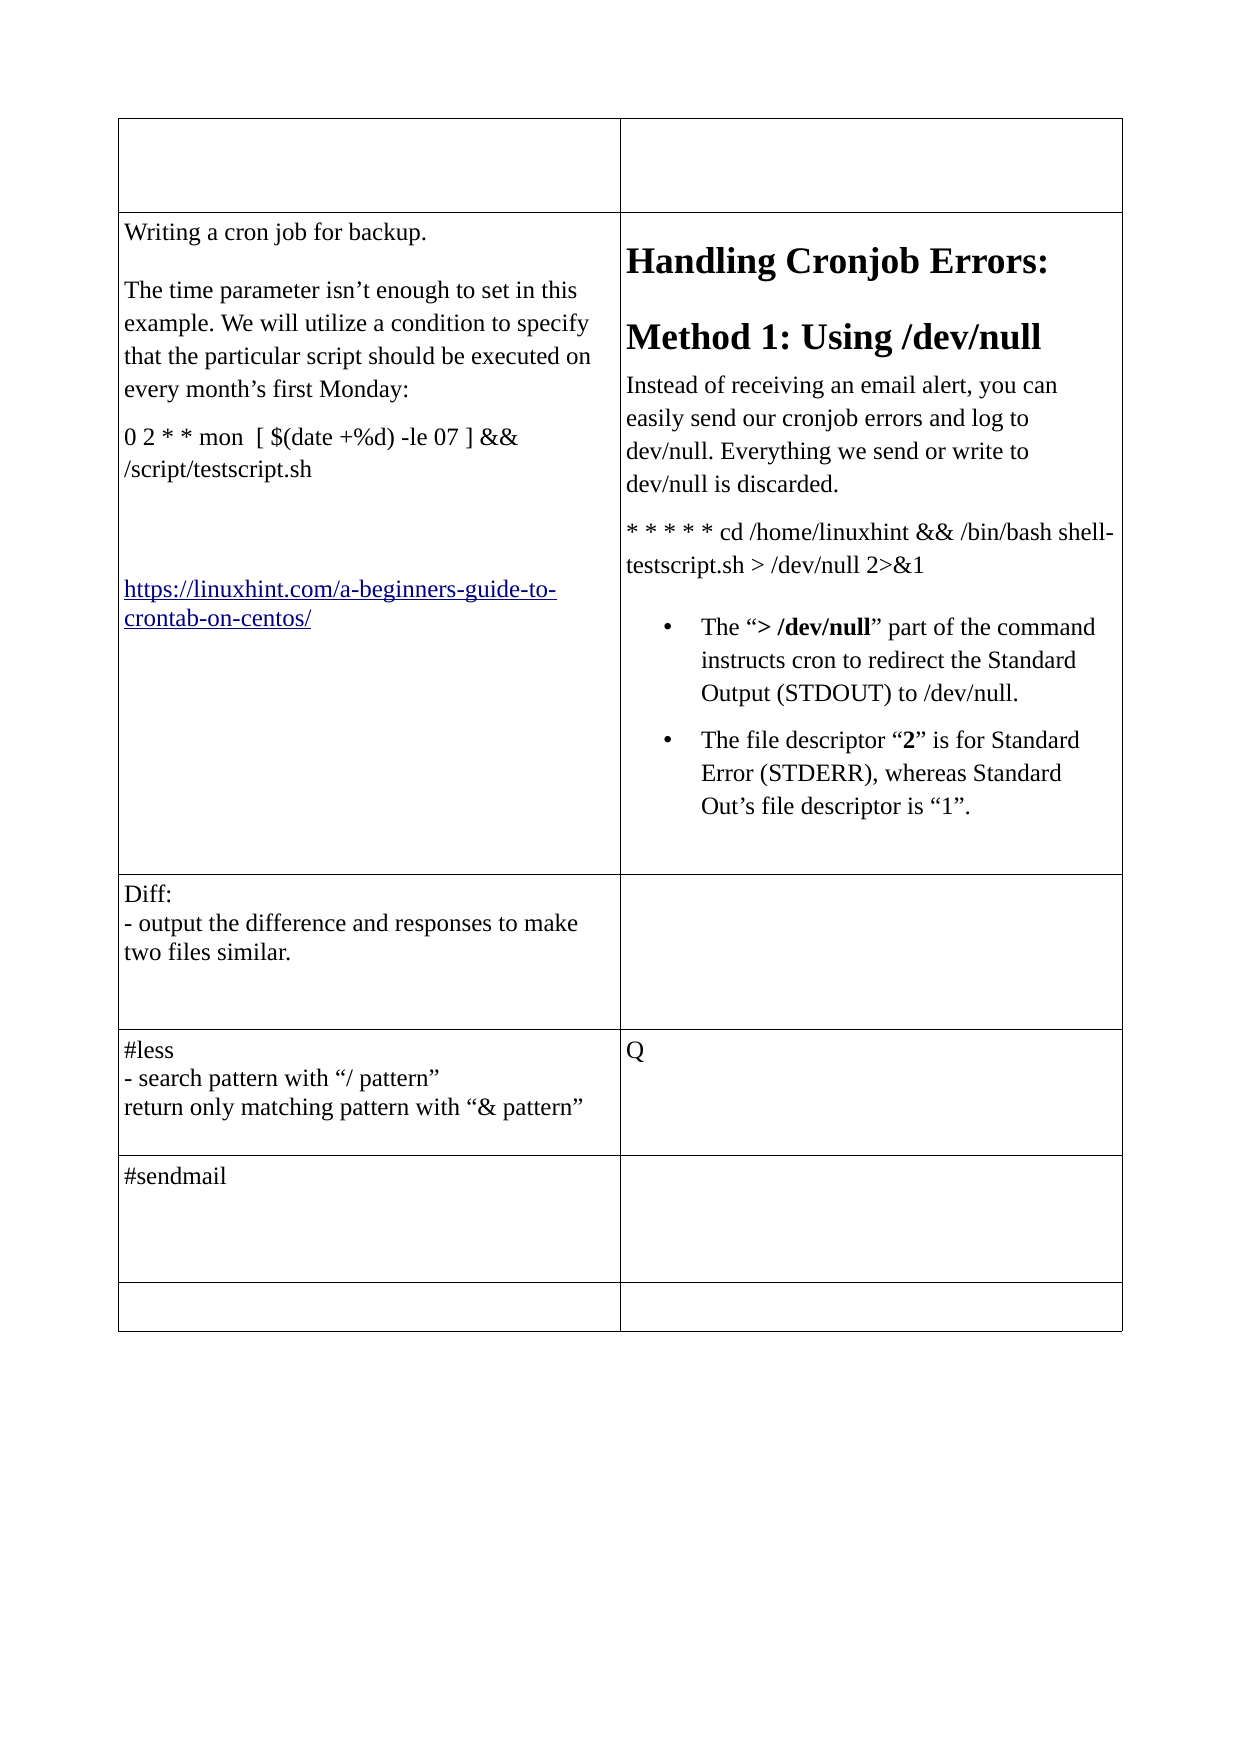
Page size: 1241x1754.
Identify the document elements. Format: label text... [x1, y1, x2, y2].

table_cell #sendmail [119, 1156, 620, 1282]
table_cell Handling Cronjob Errors: Method 1: Using /dev/null Instead of receiving an email alert, you can easily send our cronjob errors and log to dev/null. Everything we send or write to dev/null is discarded. * * * * * cd /home/linuxhint && /bin/bash shell-testscript.sh > /dev/null 2>&1 The “> /dev/null” part of the command instructs cron to redirect the Standard Output (STDOUT) to /dev/null. The file descriptor “2” is for Standard Error (STDERR), whereas Standard Out’s file descriptor is “1”. [621, 213, 1122, 873]
table_cell [621, 1283, 1122, 1331]
table_cell [621, 119, 1122, 212]
table_cell [119, 1283, 620, 1331]
table_cell [621, 1156, 1122, 1282]
table_cell #less - search pattern with “/ pattern” return only matching pattern with “& pattern” [119, 1030, 620, 1155]
table_cell Diff: - output the difference and responses to make two files similar. [119, 875, 620, 1029]
table_cell Writing a cron job for backup. The time parameter isn’t enough to set in this example. We will utilize a condition to specify that the particular script should be executed on every month’s first Monday: 0 2 * * mon [ $(date +%d) -le 07 ] && /script/testscript.sh https://linuxhint.com/a-beginners-guide-to-crontab-on-centos/ [119, 213, 620, 873]
table_cell [621, 875, 1122, 1029]
table_cell Q [621, 1030, 1122, 1155]
table_cell [119, 119, 620, 212]
